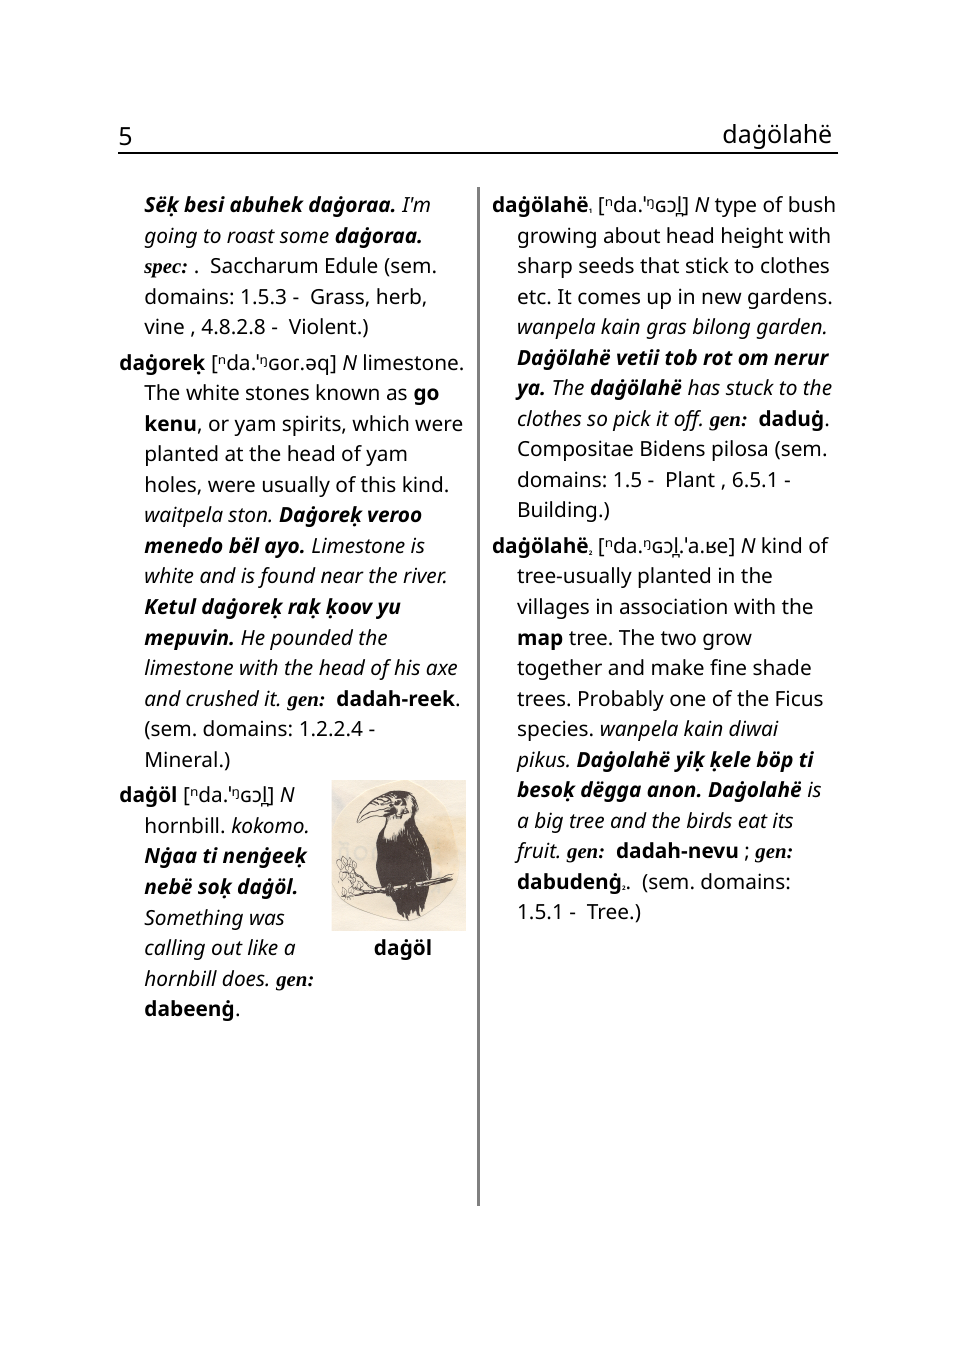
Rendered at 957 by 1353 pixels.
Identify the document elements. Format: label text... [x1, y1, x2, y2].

text Sëḳ besi abuhek daġoraa. I'm going to roast some daġoraa. spec: . Saccharum Edule (sem. domains: 1.5.3 - Grass, herb, vine , 4.8.2.8 - Violent.) [119, 188, 465, 345]
picture [331, 780, 466, 931]
text daġölahë1 [ⁿda.ˈᵑɢɔl̪] N type of bush growing about head height with sharp seeds that stick to clothes etc. It comes up in new gardens. wanpela kain gras bilong garden. Daġölahë vetii tob rot om nerur ya. The daġölahë has stuck to the clothes so pick it off. gen: daduġ. Compositae Bidens pilosa (sem. domains: 1.5 - Plant , 6.5.1 - Building.) [492, 188, 837, 528]
text daġöl [ⁿda.ˈᵑɢɔl̪] N hornbill. kokomo. Nġaa ti nenġeeḳ nebë soḳ daġöl. Something was calling out like a hornbill does. gen: dabeenġ. [119, 777, 465, 1027]
text daġöl [341, 931, 465, 965]
text daġoreḳ [ⁿda.ˈᵑɢoɾ.əq] N limestone. The white stones known as go kenu, or yam spirits, which were planted at the head of yam holes, were usually of this kind. waitpela ston. Daġoreḳ veroo menedo bël ayo. Limestone is white and is found near the river. Ketul daġoreḳ raḳ ḳoov yu mepuvin. He pounded the limestone with the head of his axe and crushed it. gen: dadah-reek. (sem. domains: 1.2.2.4 - Mineral.) [119, 345, 465, 777]
text daġölahë2 [ⁿda.ᵑɢɔl̪.ˈa.ʁe] N kind of tree-usually planted in the villages in association with the map tree. The two grow together and make fine shade trees. Probably one of the Ficus species. wanpela kain diwai pikus. Daġolahë yiḳ ḳele böp ti besoḳ dëgga anon. Daġolahë is a big tree and the birds eat its fruit. gen: dadah-nevu ; gen: dabudenġ2. (sem. domains: 1.5.1 - Tree.) [492, 528, 837, 930]
